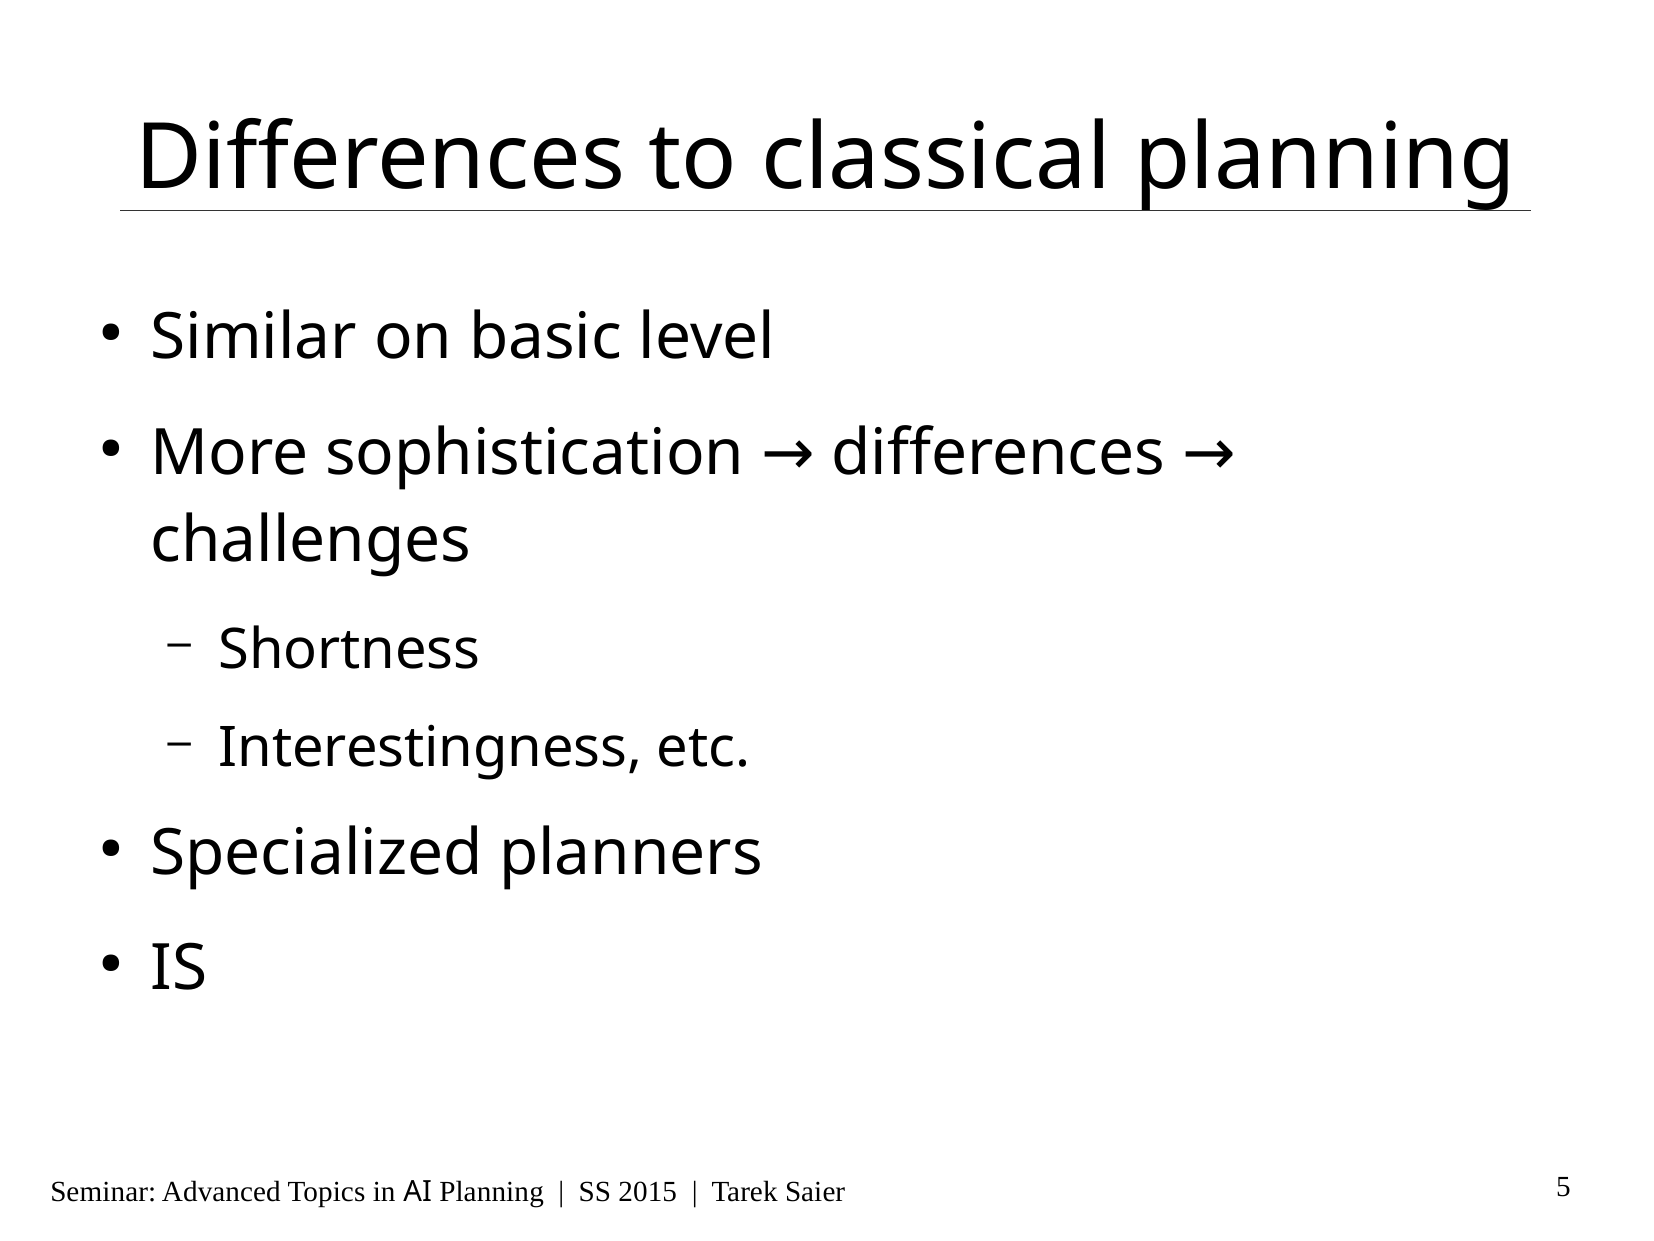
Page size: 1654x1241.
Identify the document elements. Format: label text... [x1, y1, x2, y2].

title Differences to classical planning [82, 49, 1571, 257]
list Similar on basic level More sophistication → differences → challenges Shortness Interestingness, etc. Specialized planners IS [82, 290, 1571, 1010]
